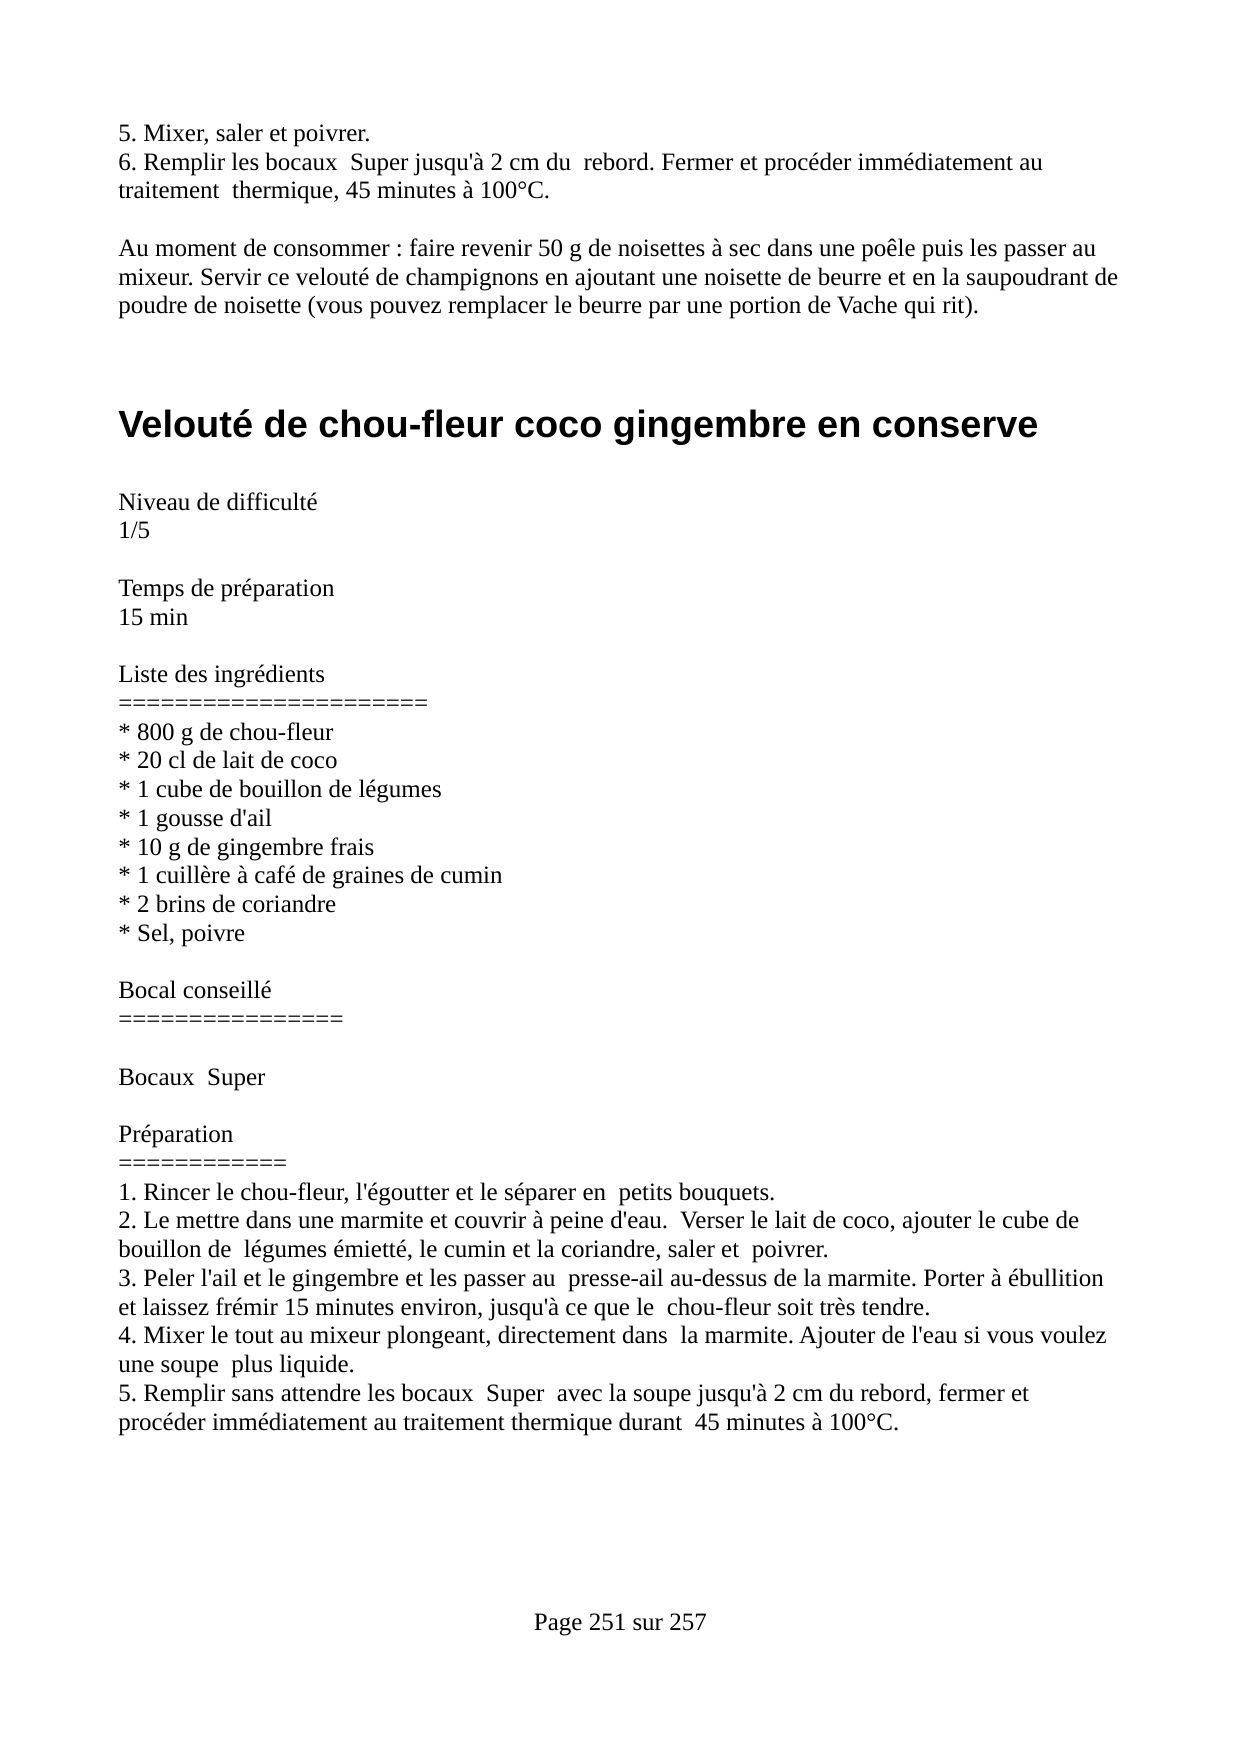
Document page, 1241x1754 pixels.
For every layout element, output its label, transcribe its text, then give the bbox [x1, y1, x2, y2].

text 5. Mixer, saler et poivrer. [118, 118, 1122, 147]
text Liste des ingrédients [118, 659, 1122, 688]
text * 800 g de chou-fleur [118, 717, 1122, 746]
text ====================== [118, 688, 1122, 717]
text Préparation [118, 1119, 1122, 1148]
text ================ [118, 1004, 1122, 1033]
text * Sel, poivre [118, 918, 1122, 947]
text 1. Rincer le chou-fleur, l'égoutter et le séparer en petits bouquets. [118, 1177, 1122, 1206]
text * 1 gousse d'ail [118, 803, 1122, 832]
text Au moment de consommer : faire revenir 50 g de noisettes à sec dans une poêle puis les passer au mixeur. Servir ce velouté de champignons en ajoutant une noisette de beurre et en la saupoudrant de poudre de noisette (vous pouvez remplacer le beurre par une portion de Vache qui rit). [118, 233, 1122, 319]
text * 2 brins de coriandre [118, 889, 1122, 918]
text Bocaux Super [118, 1062, 1122, 1091]
text * 1 cube de bouillon de légumes [118, 774, 1122, 803]
text 5. Remplir sans attendre les bocaux Super avec la soupe jusqu'à 2 cm du rebord, fermer et procéder immédiatement au traitement thermique durant 45 minutes à 100°C. [118, 1378, 1122, 1436]
text 1/5 [118, 516, 1122, 544]
text * 1 cuillère à café de graines de cumin [118, 861, 1122, 889]
text Bocal conseillé [118, 976, 1122, 1004]
text 3. Peler l'ail et le gingembre et les passer au presse-ail au-dessus de la marmite. Porter à ébullition et laissez frémir 15 minutes environ, jusqu'à ce que le chou-fleur soit très tendre. [118, 1263, 1122, 1321]
text Temps de préparation [118, 573, 1122, 602]
text 6. Remplir les bocaux Super jusqu'à 2 cm du rebord. Fermer et procéder immédiatement au traitement thermique, 45 minutes à 100°C. [118, 147, 1122, 204]
text * 10 g de gingembre frais [118, 832, 1122, 861]
text ============ [118, 1148, 1122, 1177]
text 15 min [118, 602, 1122, 631]
text 4. Mixer le tout au mixeur plongeant, directement dans la marmite. Ajouter de l'eau si vous voulez une soupe plus liquide. [118, 1321, 1122, 1378]
text Niveau de difficulté [118, 487, 1122, 516]
subtitle Velouté de chou-fleur coco gingembre en conserve [118, 402, 1122, 446]
text * 20 cl de lait de coco [118, 746, 1122, 774]
text 2. Le mettre dans une marmite et couvrir à peine d'eau. Verser le lait de coco, ajouter le cube de bouillon de légumes émietté, le cumin et la coriandre, saler et poivrer. [118, 1206, 1122, 1263]
